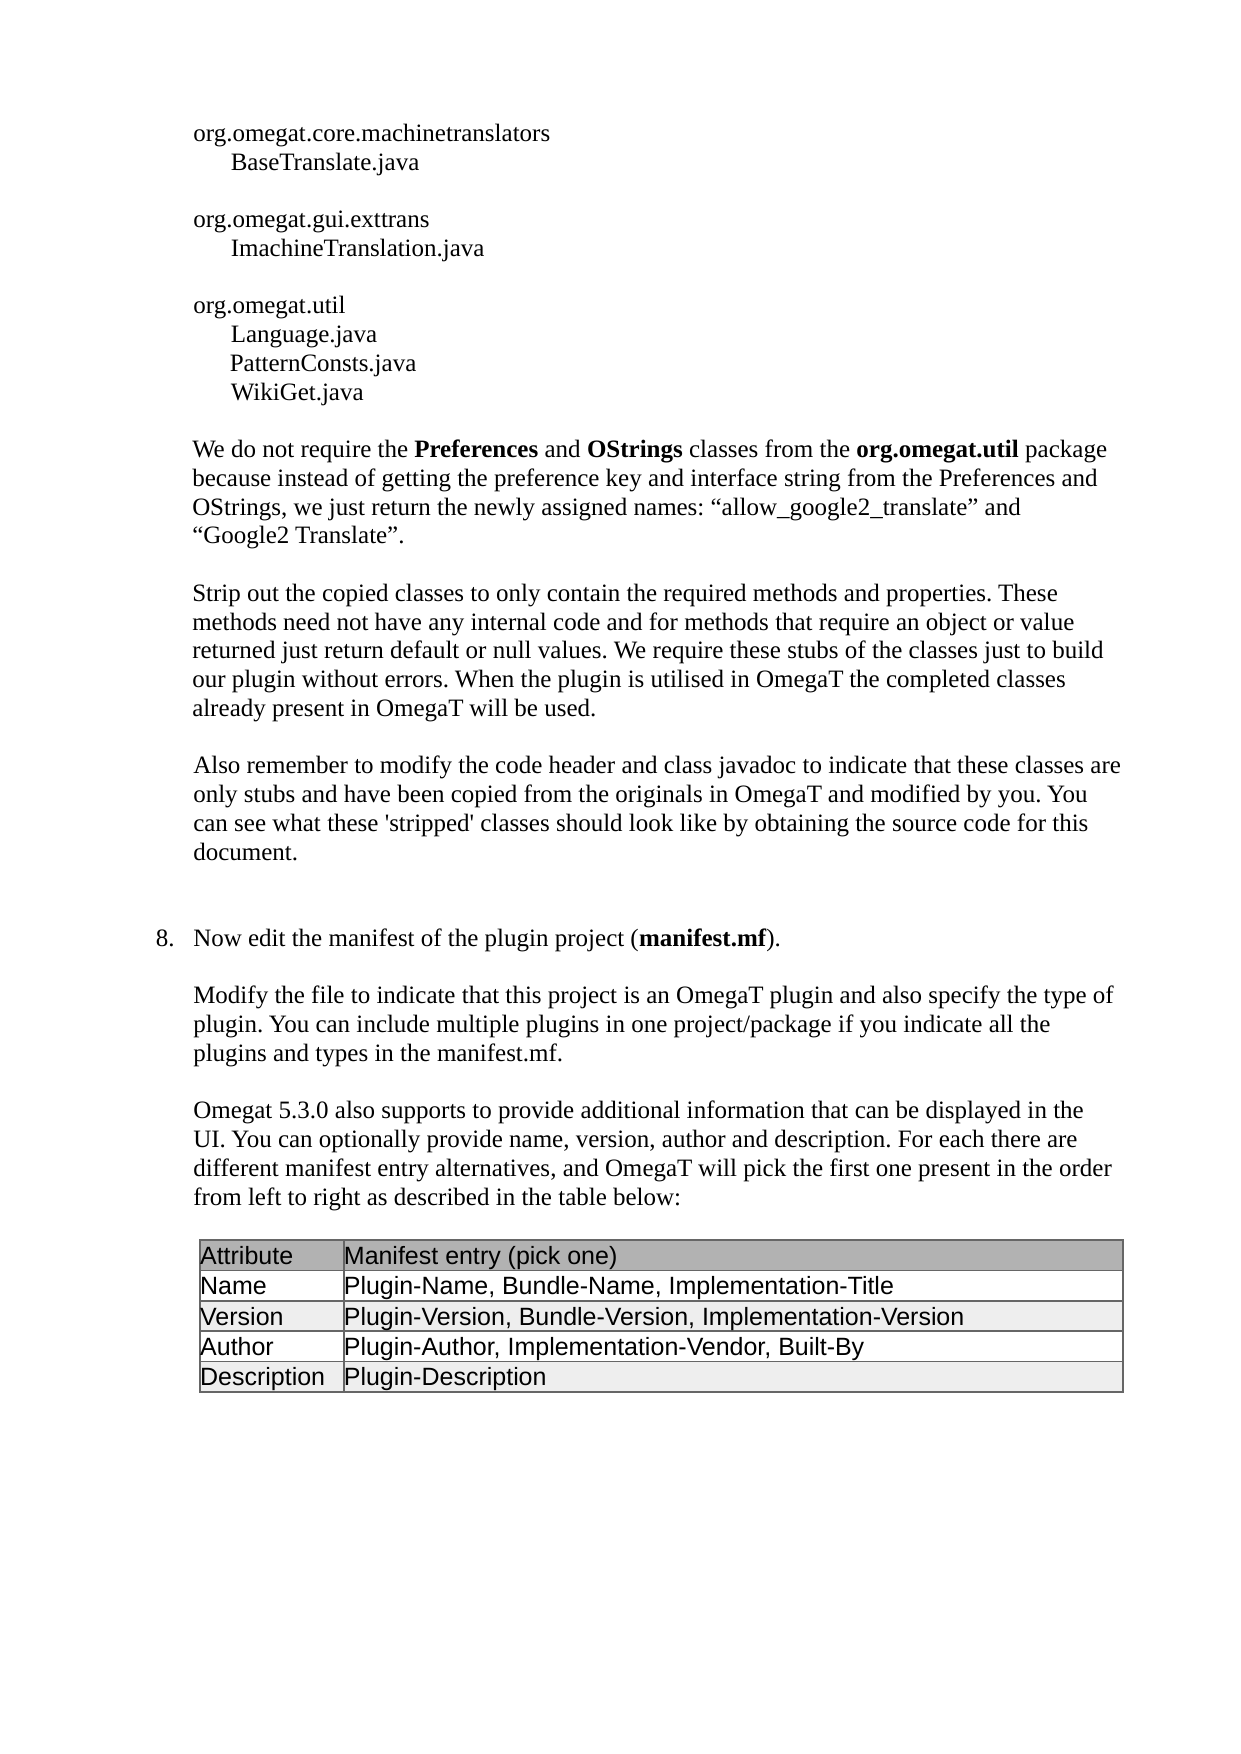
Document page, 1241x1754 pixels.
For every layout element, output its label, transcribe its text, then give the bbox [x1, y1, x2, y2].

list Language.java [193, 319, 1122, 348]
list WikiGet.java [193, 377, 1122, 406]
list Now edit the manifest of the plugin project (manifest.mf). [156, 923, 1122, 952]
list Also remember to modify the code header and class javadoc to indicate that these classes are only stubs and have been copied from the originals in OmegaT and modified by you. You can see what these 'stripped' classes should look like by obtaining the source code for this document. [156, 751, 1122, 866]
list org.omegat.gui.exttrans [156, 204, 1122, 233]
list ImachineTranslation.java [193, 233, 1122, 262]
table_header Manifest entry (pick one) [345, 1241, 1122, 1270]
table_cell Name [201, 1271, 343, 1300]
table_cell Author [201, 1332, 343, 1361]
table_cell Version [201, 1302, 343, 1330]
list Modify the file to indicate that this project is an OmegaT plugin and also specify the type of plugin. You can include multiple plugins in one project/package if you indicate all the plugins and types in the manifest.mf. Omegat 5.3.0 also supports to provide additional information that can be displayed in the UI. You can optionally provide name, version, author and description. For each there are different manifest entry alternatives, and OmegaT will pick the first one present in the order from left to right as described in the table below: [156, 981, 1122, 1239]
text Strip out the copied classes to only contain the required methods and properties. These methods need not have any internal code and for methods that require an object or value returned just return default or null values. We require these stubs of the classes just to build our plugin without errors. When the plugin is utilised in OmegaT the completed classes already present in OmegaT will be used. [118, 578, 1122, 722]
table_cell Plugin-Version, Bundle-Version, Implementation-Version [345, 1302, 1122, 1330]
table_cell Plugin-Author, Implementation-Vendor, Built-By [345, 1332, 1122, 1361]
list org.omegat.core.machinetranslators [156, 118, 1122, 147]
table_cell Plugin-Description [345, 1362, 1122, 1391]
list BaseTranslate.java [193, 147, 1122, 176]
text PatternConsts.java [118, 348, 1122, 377]
list org.omegat.util [156, 291, 1122, 319]
table_cell Description [201, 1362, 343, 1391]
table_cell Plugin-Name, Bundle-Name, Implementation-Title [345, 1271, 1122, 1300]
table_header Attribute [201, 1241, 343, 1270]
text We do not require the Preferences and OStrings classes from the org.omegat.util package because instead of getting the preference key and interface string from the Preferences and OStrings, we just return the newly assigned names: “allow_google2_translate” and “Google2 Translate”. [118, 434, 1122, 549]
